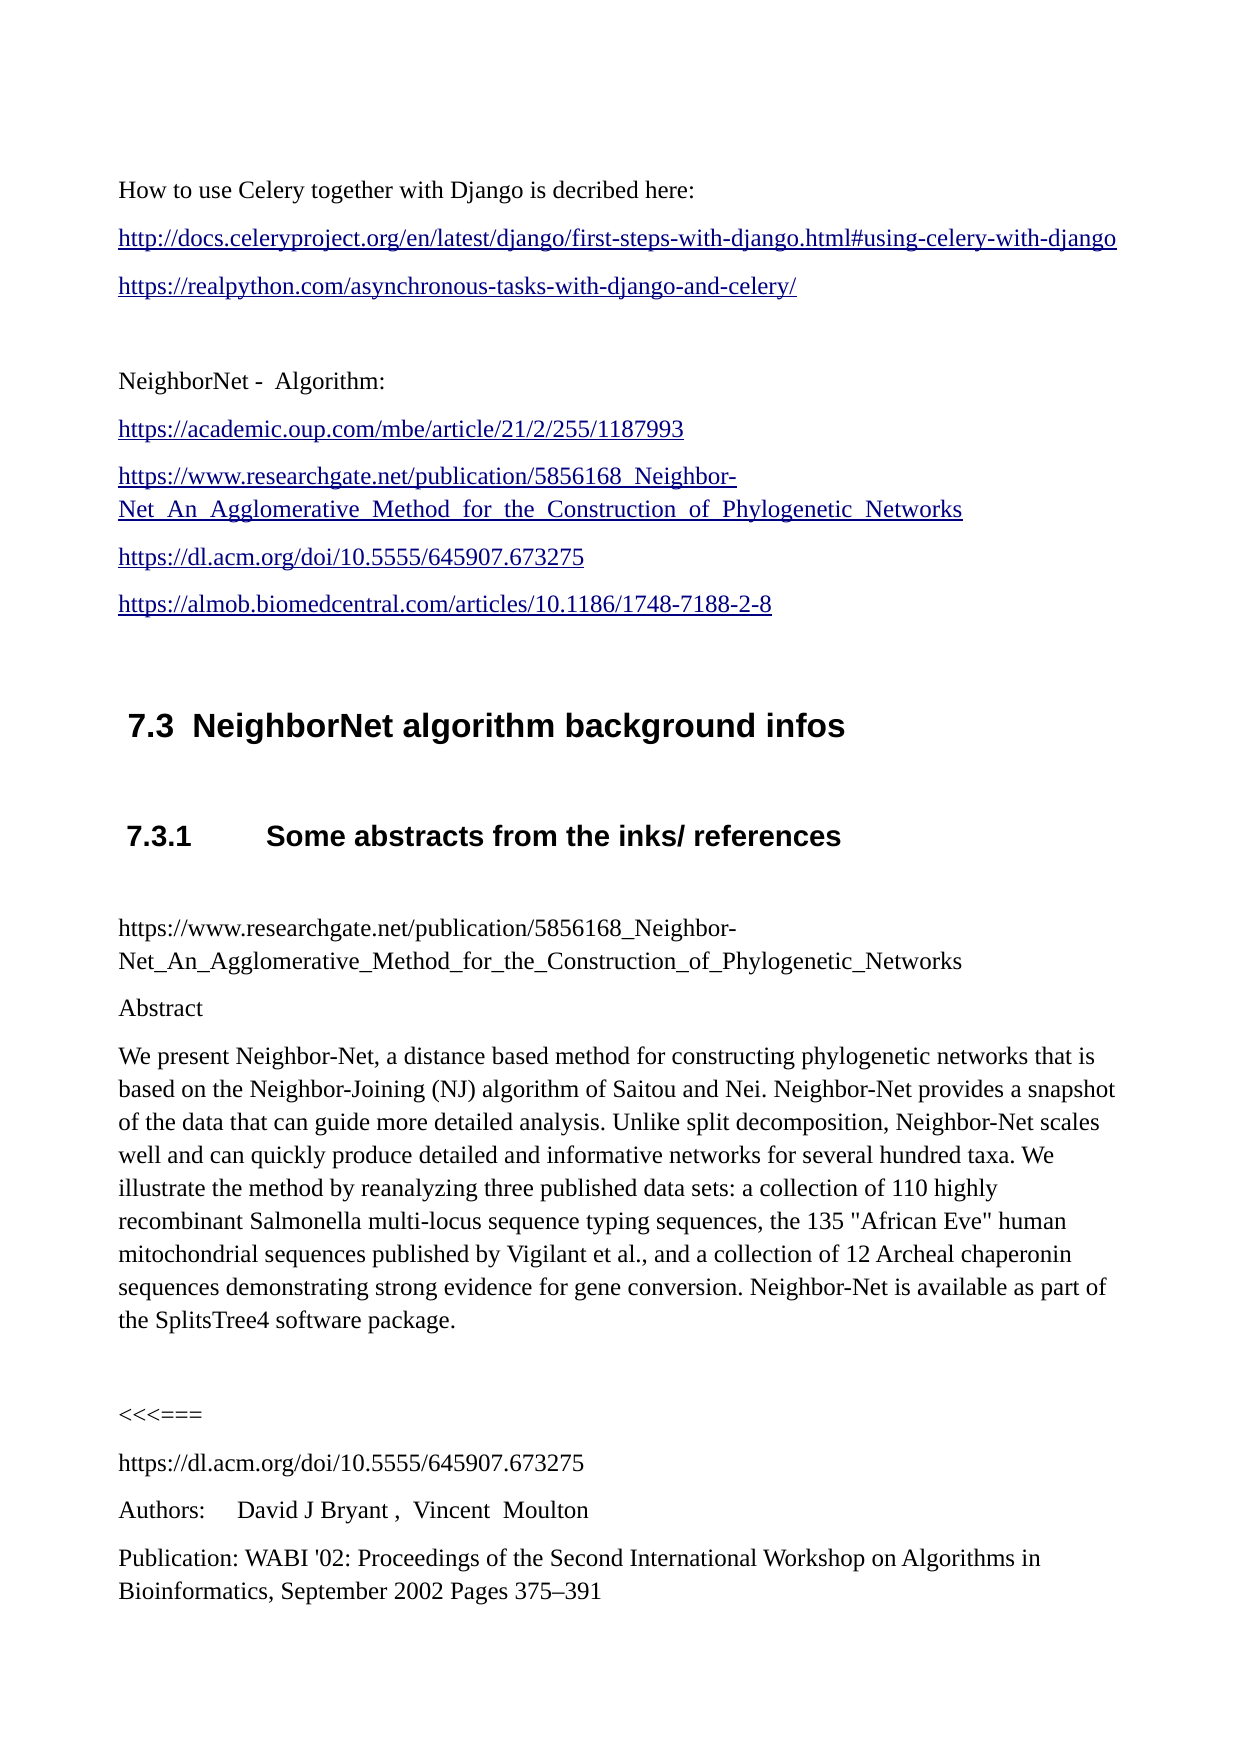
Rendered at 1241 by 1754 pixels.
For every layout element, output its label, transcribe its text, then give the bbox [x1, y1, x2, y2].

text Authors: David J Bryant , Vincent Moulton [118, 1496, 1122, 1524]
text https://almob.biomedcentral.com/articles/10.1186/1748-7188-2-8 [118, 589, 1122, 618]
text https://academic.oup.com/mbe/article/21/2/255/1187993 [118, 414, 1122, 442]
text How to use Celery together with Django is decribed here: [118, 176, 1122, 204]
text Abstract [118, 993, 1122, 1022]
text http://docs.celeryproject.org/en/latest/django/first-steps-with-django.html#using-celery-with-django [118, 223, 1122, 252]
text https://www.researchgate.net/publication/5856168_Neighbor-Net_An_Agglomerative_Method_for_the_Construction_of_Phylogenetic_Networks [118, 913, 1122, 974]
text https://www.researchgate.net/publication/5856168_Neighbor-Net_An_Agglomerative_Method_for_the_Construction_of_Phylogenetic_Networks [118, 461, 1122, 523]
subtitle NeighborNet algorithm background infos [118, 706, 1122, 744]
text https://dl.acm.org/doi/10.5555/645907.673275 [118, 542, 1122, 571]
text We present Neighbor-Net, a distance based method for constructing phylogenetic networks that is based on the Neighbor-Joining (NJ) algorithm of Saitou and Nei. Neighbor-Net provides a snapshot of the data that can guide more detailed analysis. Unlike split decomposition, Neighbor-Net scales well and can quickly produce detailed and informative networks for several hundred taxa. We illustrate the method by reanalyzing three published data sets: a collection of 110 highly recombinant Salmonella multi-locus sequence typing sequences, the 135 "African Eve" human mitochondrial sequences published by Vigilant et al., and a collection of 12 Archeal chaperonin sequences demonstrating strong evidence for gene conversion. Neighbor-Net is available as part of the SplitsTree4 software package. [118, 1041, 1122, 1334]
text Publication: WABI '02: Proceedings of the Second International Workshop on Algorithms in Bioinformatics, September 2002 Pages 375–391 [118, 1543, 1122, 1605]
subtitle Some abstracts from the inks/ references [118, 819, 1122, 853]
text https://realpython.com/asynchronous-tasks-with-django-and-celery/ [118, 271, 1122, 299]
text <<<=== [118, 1400, 1122, 1429]
text NeighborNet - Algorithm: [118, 366, 1122, 395]
text https://dl.acm.org/doi/10.5555/645907.673275 [118, 1448, 1122, 1477]
